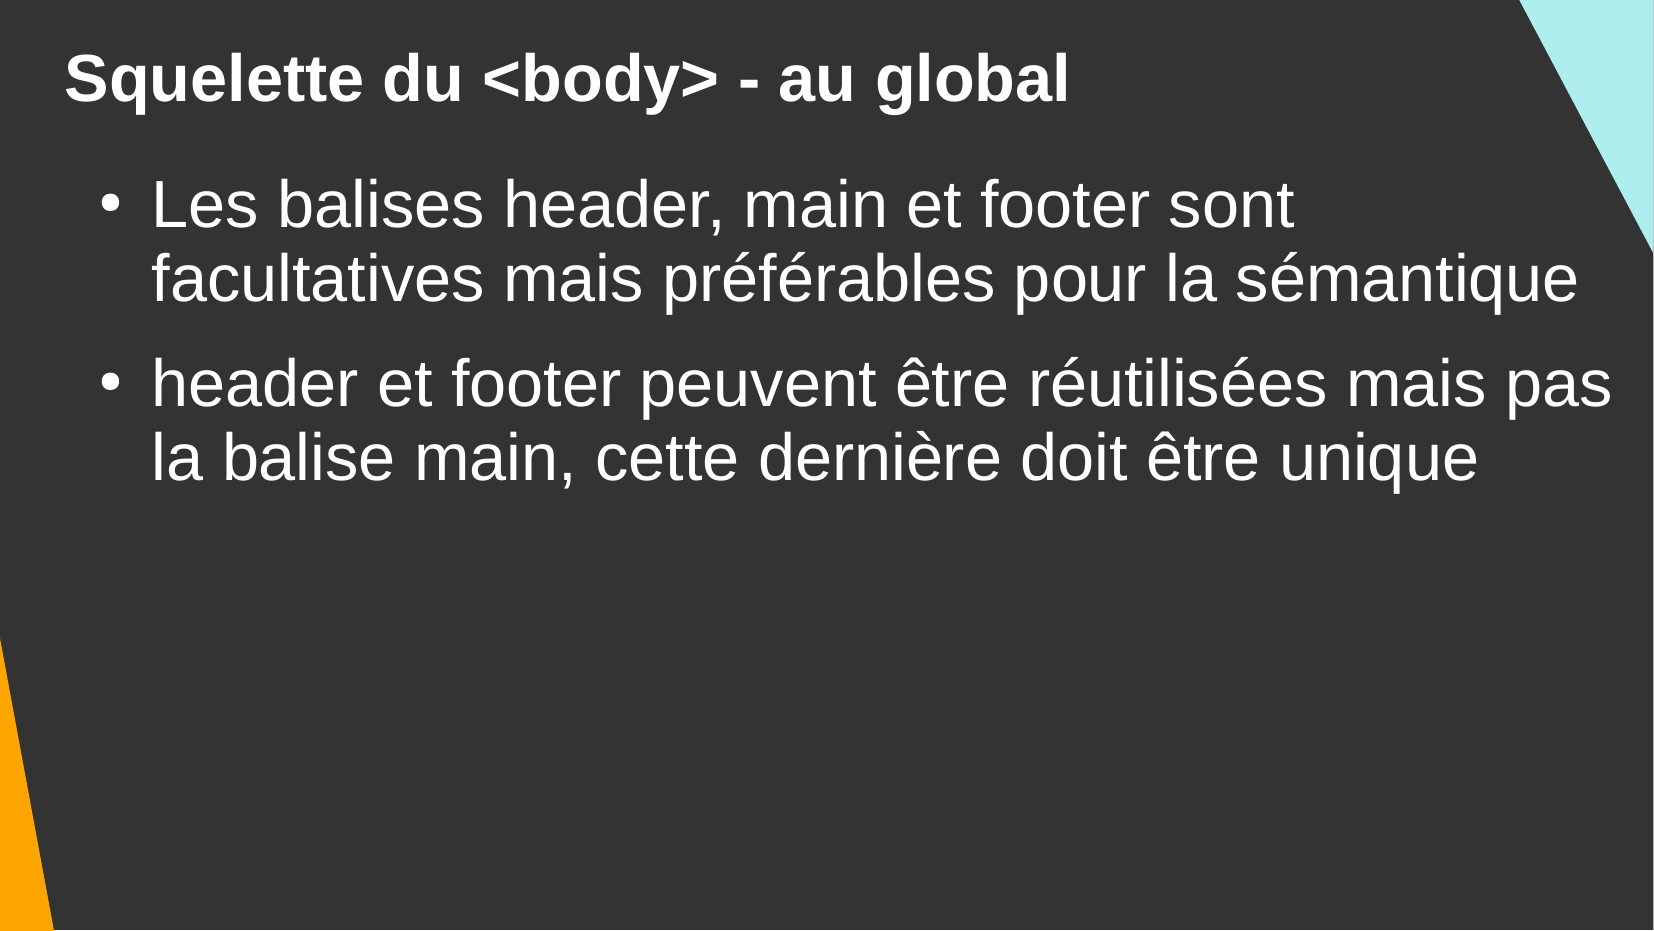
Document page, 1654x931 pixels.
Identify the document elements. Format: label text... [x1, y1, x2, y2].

title Squelette du <body> - au global [64, 40, 1553, 125]
text_box [1519, 0, 1654, 255]
list Les balises header, main et footer sont facultatives mais préférables pour la sémantique header et footer peuvent être réutilisées mais pas la balise main, cette dernière doit être unique [80, 166, 1636, 626]
text_box [0, 638, 55, 931]
